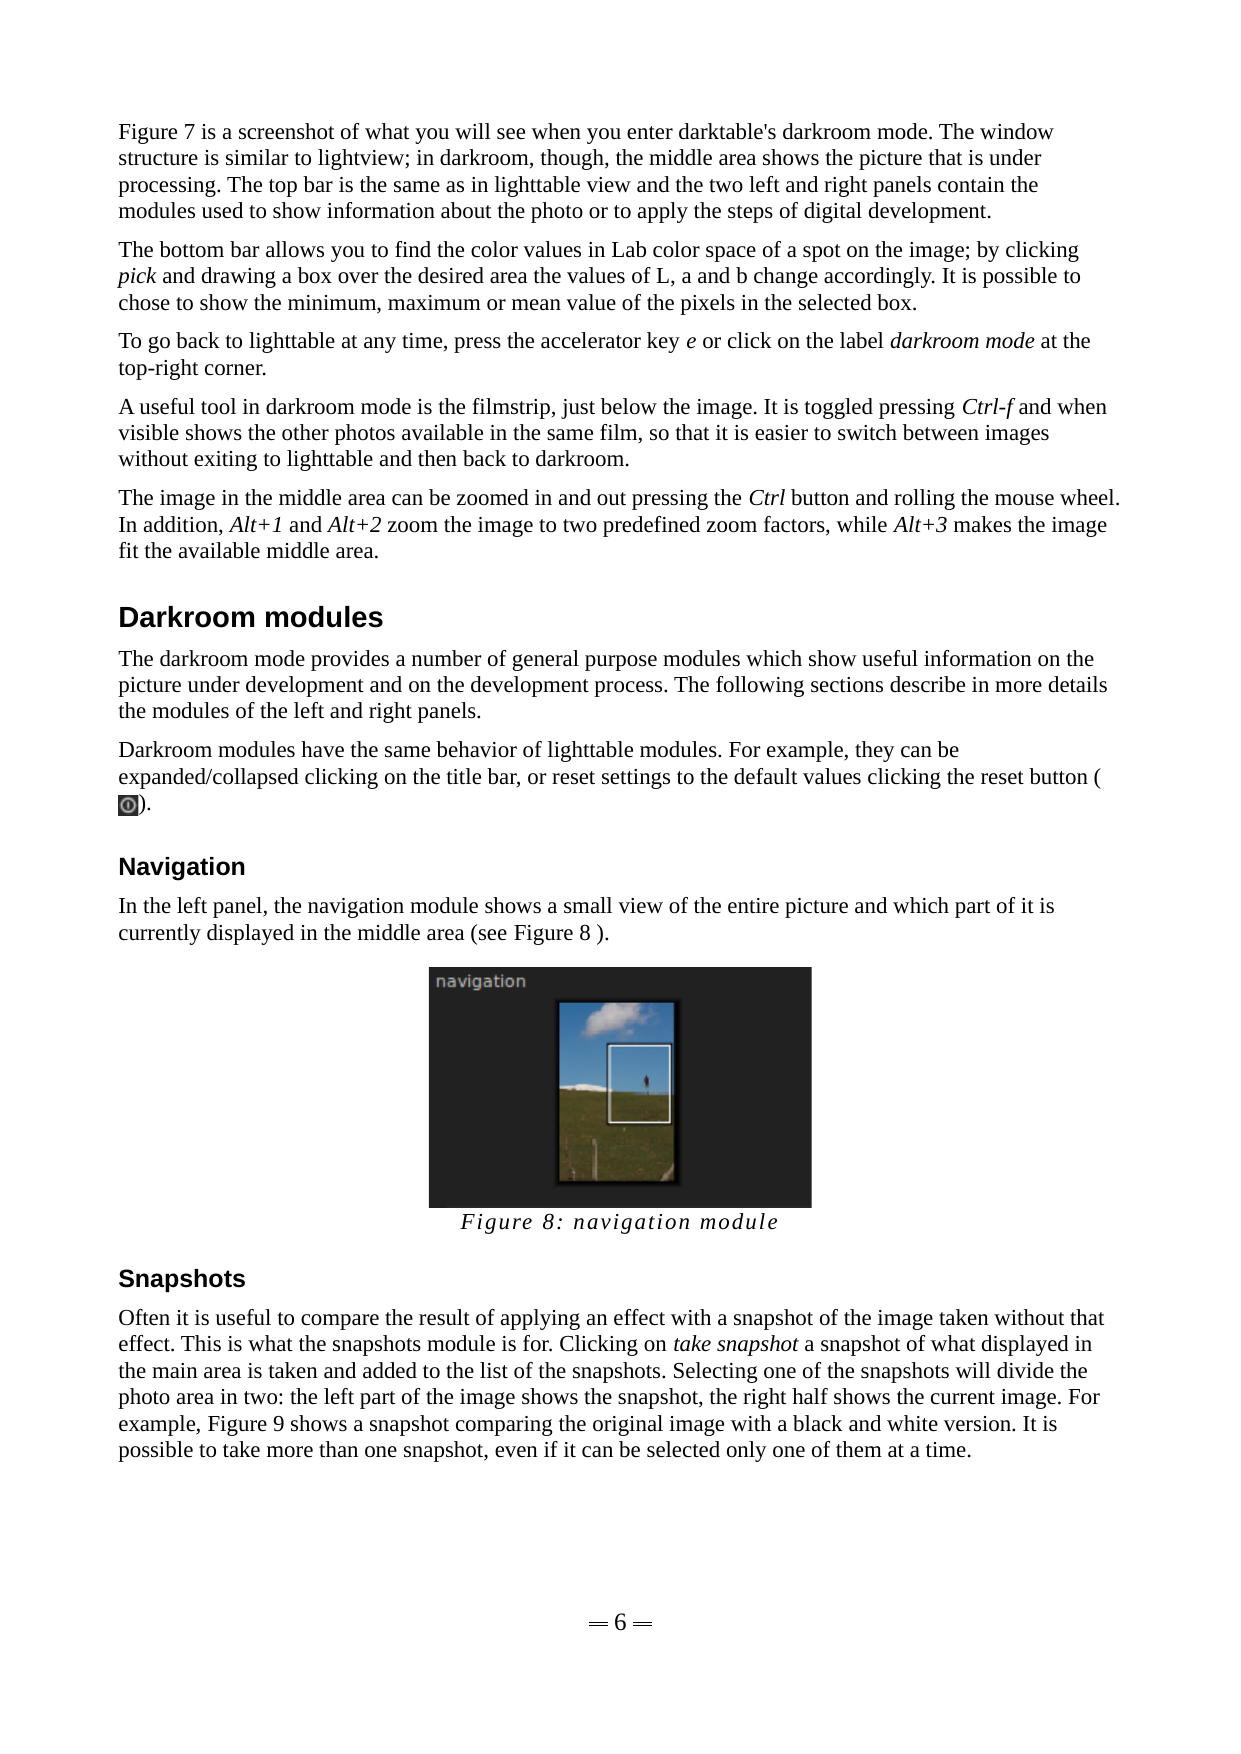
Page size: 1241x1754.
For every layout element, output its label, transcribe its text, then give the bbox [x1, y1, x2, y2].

picture [118, 795, 139, 816]
text A useful tool in darkroom mode is the filmstrip, just below the image. It is toggled pressing Ctrl-f and when visible shows the other photos available in the same film, so that it is easier to switch between images without exiting to lighttable and then back to darkroom. [118, 393, 1122, 472]
subtitle Darkroom modules [118, 599, 1122, 633]
subtitle [429, 955, 811, 967]
text The darkroom mode provides a number of general purpose modules which show useful information on the picture under development and on the development process. The following sections describe in more details the modules of the left and right panels. [118, 645, 1122, 724]
text To go back to lighttable at any time, press the accelerator key e or click on the label darkroom mode at the top-right corner. [118, 328, 1122, 380]
subtitle Navigation [118, 852, 1122, 880]
text Figure 7 is a screenshot of what you will see when you enter darktable's darkroom mode. The window structure is similar to lightview; in darkroom, though, the middle area shows the picture that is under processing. The top bar is the same as in lighttable view and the two left and right panels contain the modules used to show information about the photo or to apply the steps of digital development. [118, 118, 1122, 223]
text In the left panel, the navigation module shows a small view of the entire picture and which part of it is currently displayed in the middle area (see Figure 8 ). [118, 892, 1122, 945]
text The bottom bar allows you to find the color values in Lab color space of a spot on the image; by clicking pick and drawing a box over the desired area the values of L, a and b change accordingly. It is possible to chose to show the minimum, maximum or mean value of the pixels in the selected box. [118, 236, 1122, 315]
subtitle Snapshots [118, 1208, 1122, 1292]
text Figure 8: navigation module [429, 1208, 811, 1234]
text The image in the middle area can be zoomed in and out pressing the Ctrl button and rolling the mouse wheel. In addition, Alt+1 and Alt+2 zoom the image to two predefined zoom factors, while Alt+3 makes the image fit the available middle area. [118, 484, 1122, 563]
text Often it is useful to compare the result of applying an effect with a snapshot of the image taken without that effect. This is what the snapshots module is for. Clicking on take snapshot a snapshot of what displayed in the main area is taken and added to the list of the snapshots. Selecting one of the snapshots will divide the photo area in two: the left part of the image shows the snapshot, the right half shows the current image. For example, Figure 9 shows a snapshot comparing the original image with a black and white version. It is possible to take more than one snapshot, even if it can be selected only one of them at a time. [118, 1304, 1122, 1462]
text Darkroom modules have the same behavior of lighttable modules. For example, they can be expanded/collapsed clicking on the title bar, or reset settings to the default values clicking the reset button (). [118, 736, 1122, 816]
picture [428, 967, 812, 1208]
